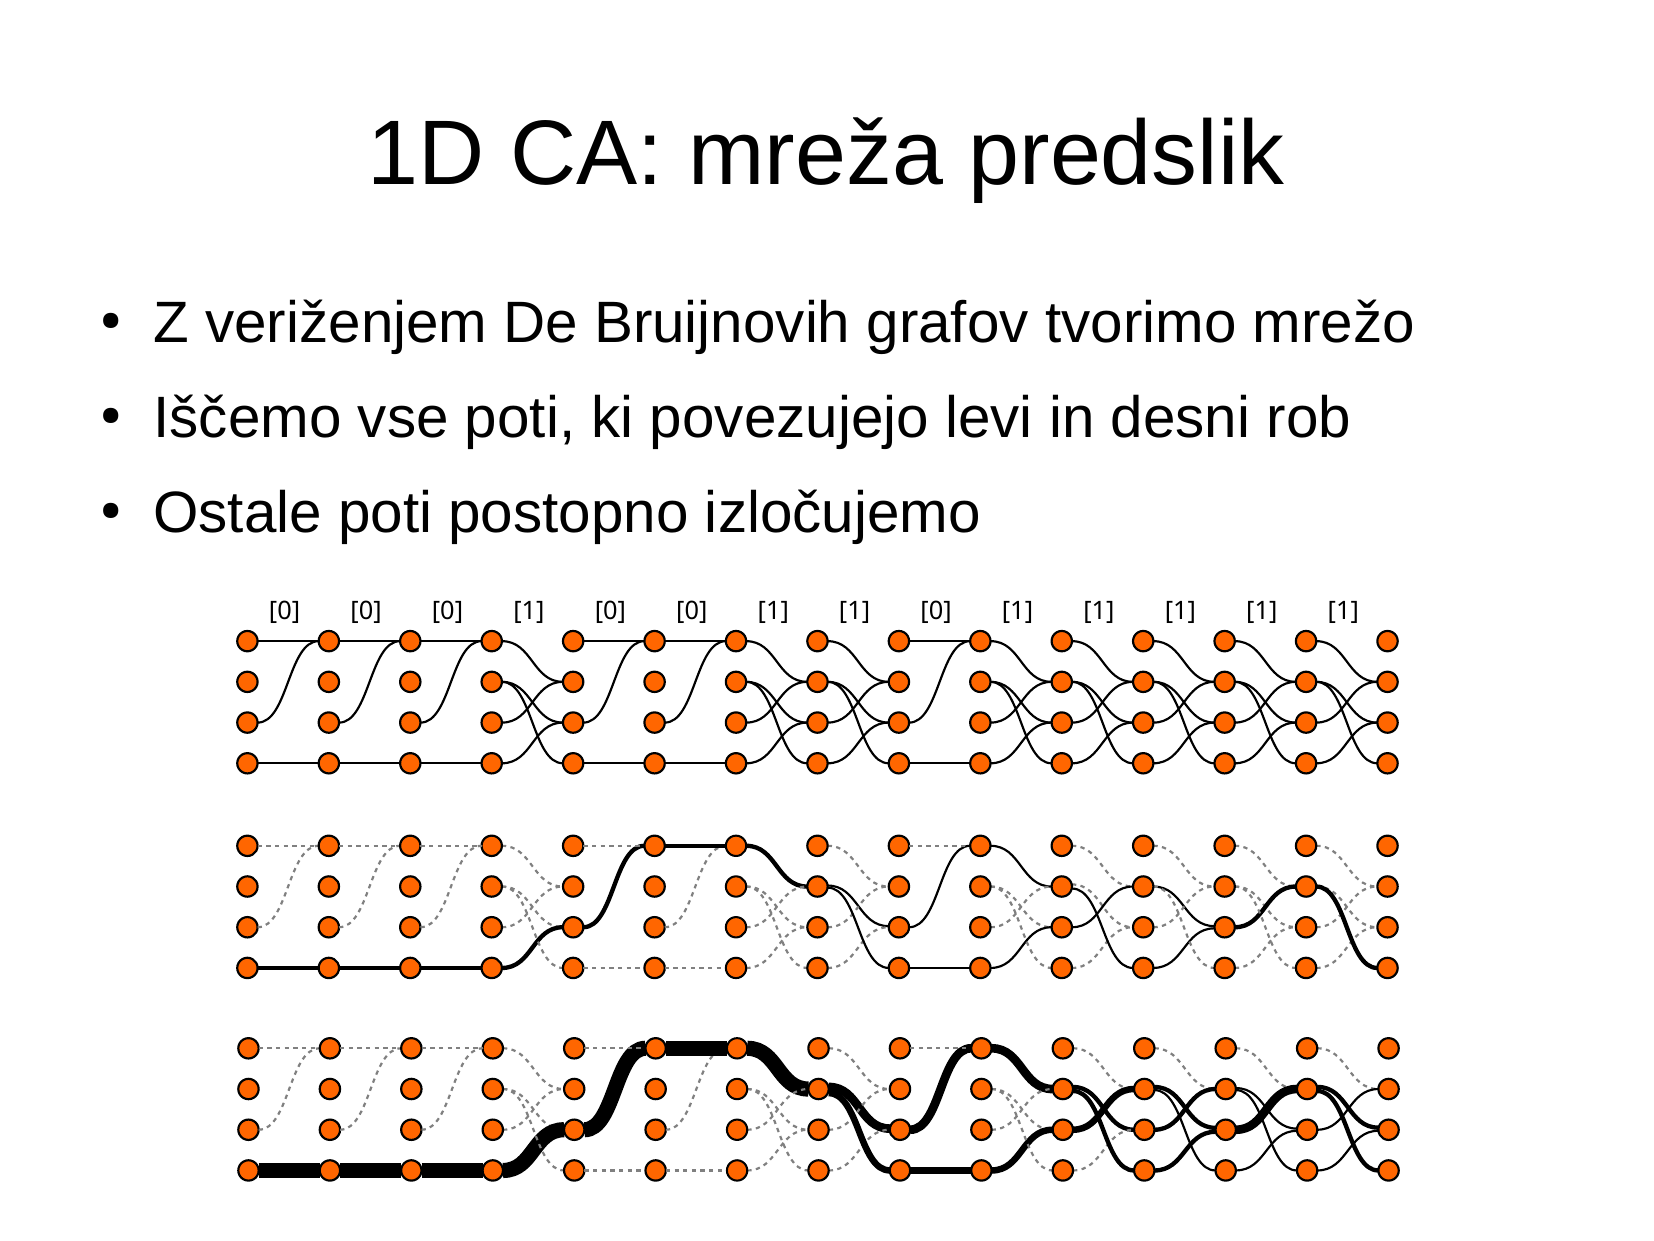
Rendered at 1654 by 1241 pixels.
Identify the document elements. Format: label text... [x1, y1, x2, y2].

title 1D CA: mreža predslik [82, 49, 1571, 257]
picture [225, 585, 1411, 1193]
list Z veriženjem De Bruijnovih grafov tvorimo mrežo Iščemo vse poti, ki povezujejo levi in desni rob Ostale poti postopno izločujemo [82, 290, 1571, 1010]
